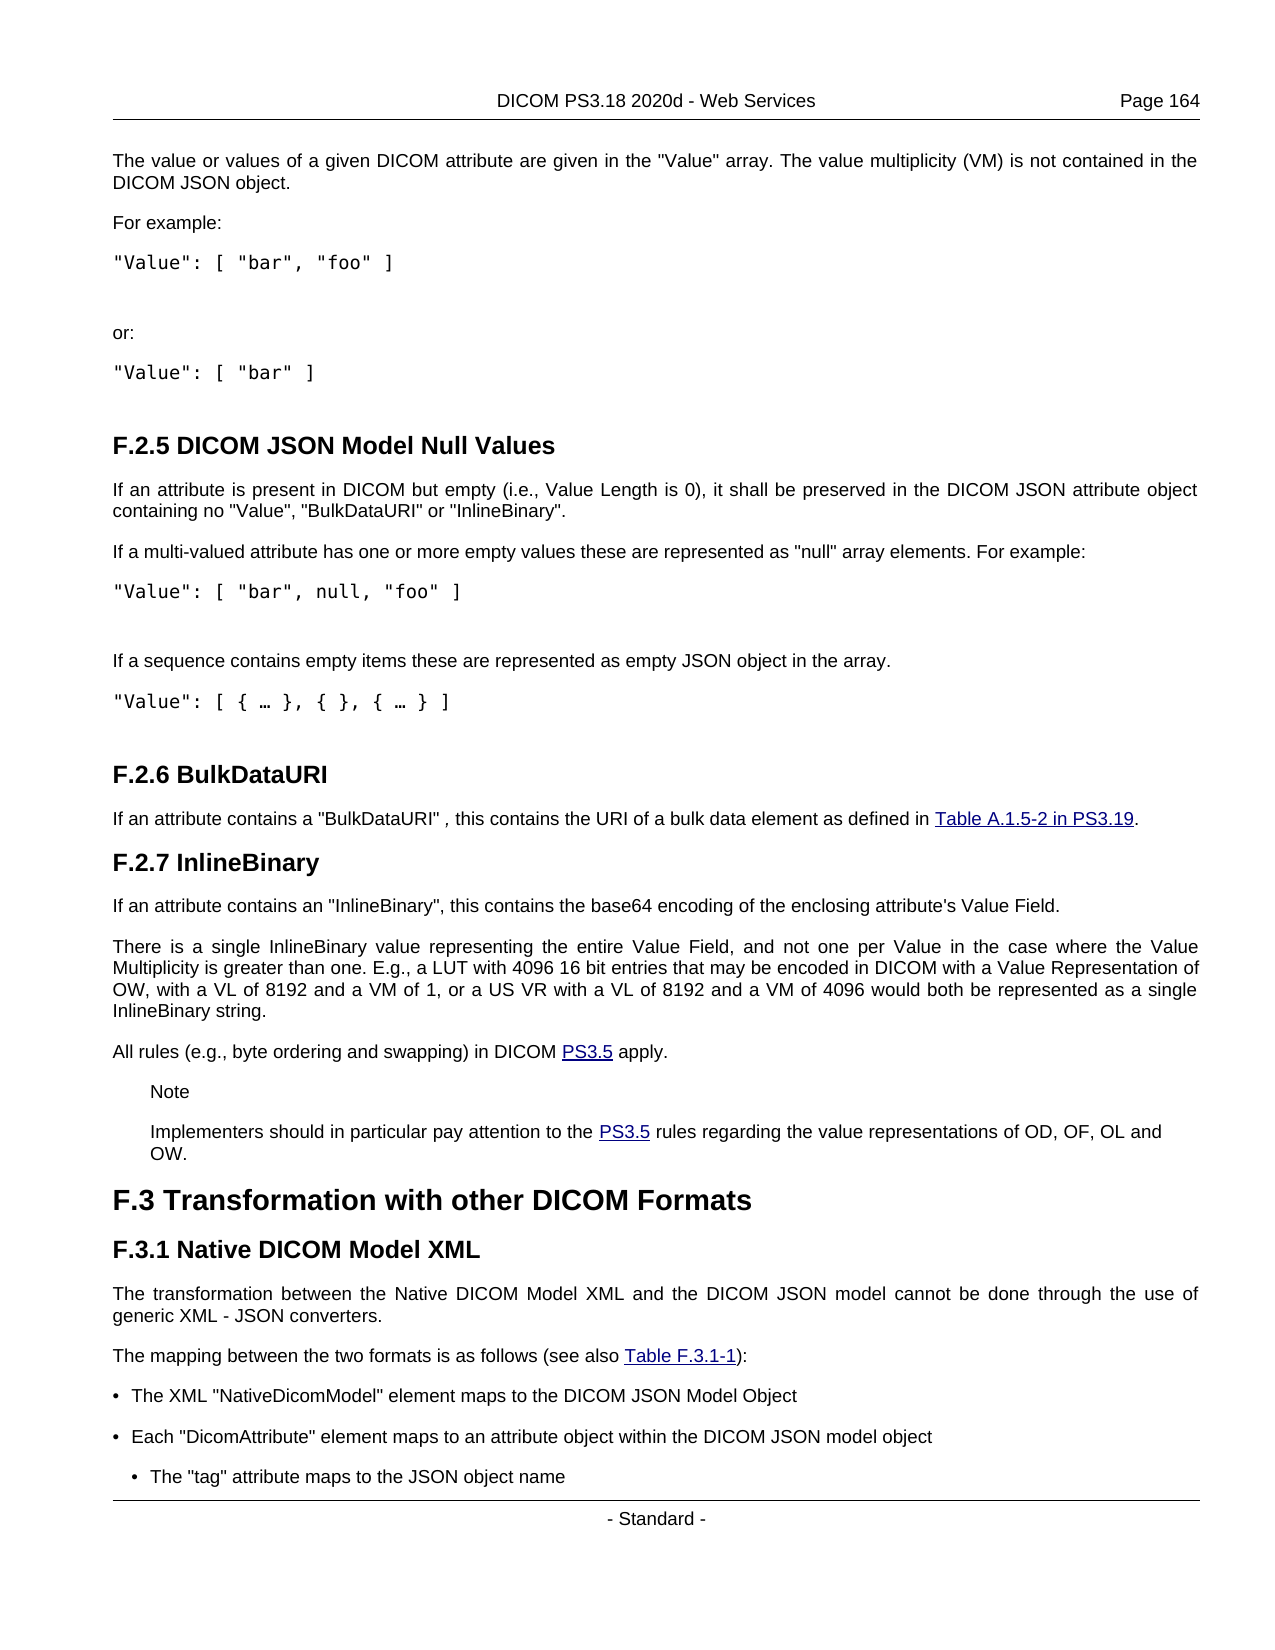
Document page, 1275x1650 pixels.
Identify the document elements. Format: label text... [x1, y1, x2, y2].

text "Value": [ "bar" ] [112, 362, 1200, 412]
text Note [150, 1081, 1162, 1102]
text "Value": [ { … }, { }, { … } ] [112, 691, 1200, 741]
text All rules (e.g., byte ordering and swapping) in DICOM PS3.5 apply. [112, 1041, 1200, 1062]
text Implementers should in particular pay attention to the PS3.5 rules regarding the value representations of OD, OF, OL and OW. [150, 1121, 1162, 1164]
text If an attribute contains a "BulkDataURI" , this contains the URI of a bulk data element as defined in Table A.1.5-2 in PS3.19. [112, 807, 1200, 829]
text The value or values of a given DICOM attribute are given in the "Value" array. The value multiplicity (VM) is not contained in the DICOM JSON object. [112, 150, 1200, 193]
text F.2.6 BulkDataURI [112, 760, 1200, 789]
text If an attribute contains an "InlineBinary", this contains the base64 encoding of the enclosing attribute's Value Field. [112, 895, 1200, 917]
text • The XML "NativeDicomModel" element maps to the DICOM JSON Model Object [112, 1385, 1200, 1407]
text or: [112, 322, 1200, 343]
text If an attribute is present in DICOM but empty (i.e., Value Length is 0), it shall be preserved in the DICOM JSON attribute object containing no "Value", "BulkDataURI" or "InlineBinary". [112, 479, 1200, 522]
text F.2.5 DICOM JSON Model Null Values [112, 431, 1200, 460]
text F.3 Transformation with other DICOM Formats [112, 1183, 1200, 1217]
text • The "tag" attribute maps to the JSON object name [131, 1466, 1200, 1487]
text For example: [112, 212, 1200, 233]
text The transformation between the Native DICOM Model XML and the DICOM JSON model cannot be done through the use of generic XML - JSON converters. [112, 1283, 1200, 1326]
text If a multi-valued attribute has one or more empty values these are represented as "null" array elements. For example: [112, 541, 1200, 562]
text The mapping between the two formats is as follows (see also Table F.3.1-1): [112, 1345, 1200, 1366]
text There is a single InlineBinary value representing the entire Value Field, and not one per Value in the case where the Value Multiplicity is greater than one. E.g., a LUT with 4096 16 bit entries that may be encoded in DICOM with a Value Representation of OW, with a VL of 8192 and a VM of 1, or a US VR with a VL of 8192 and a VM of 4096 would both be represented as a single InlineBinary string. [112, 936, 1200, 1022]
text "Value": [ "bar", "foo" ] [112, 252, 1200, 303]
text "Value": [ "bar", null, "foo" ] [112, 581, 1200, 632]
text F.2.7 InlineBinary [112, 848, 1200, 877]
text If a sequence contains empty items these are represented as empty JSON object in the array. [112, 650, 1200, 672]
text • Each "DicomAttribute" element maps to an attribute object within the DICOM JSON model object [112, 1425, 1200, 1447]
text F.3.1 Native DICOM Model XML [112, 1235, 1200, 1264]
